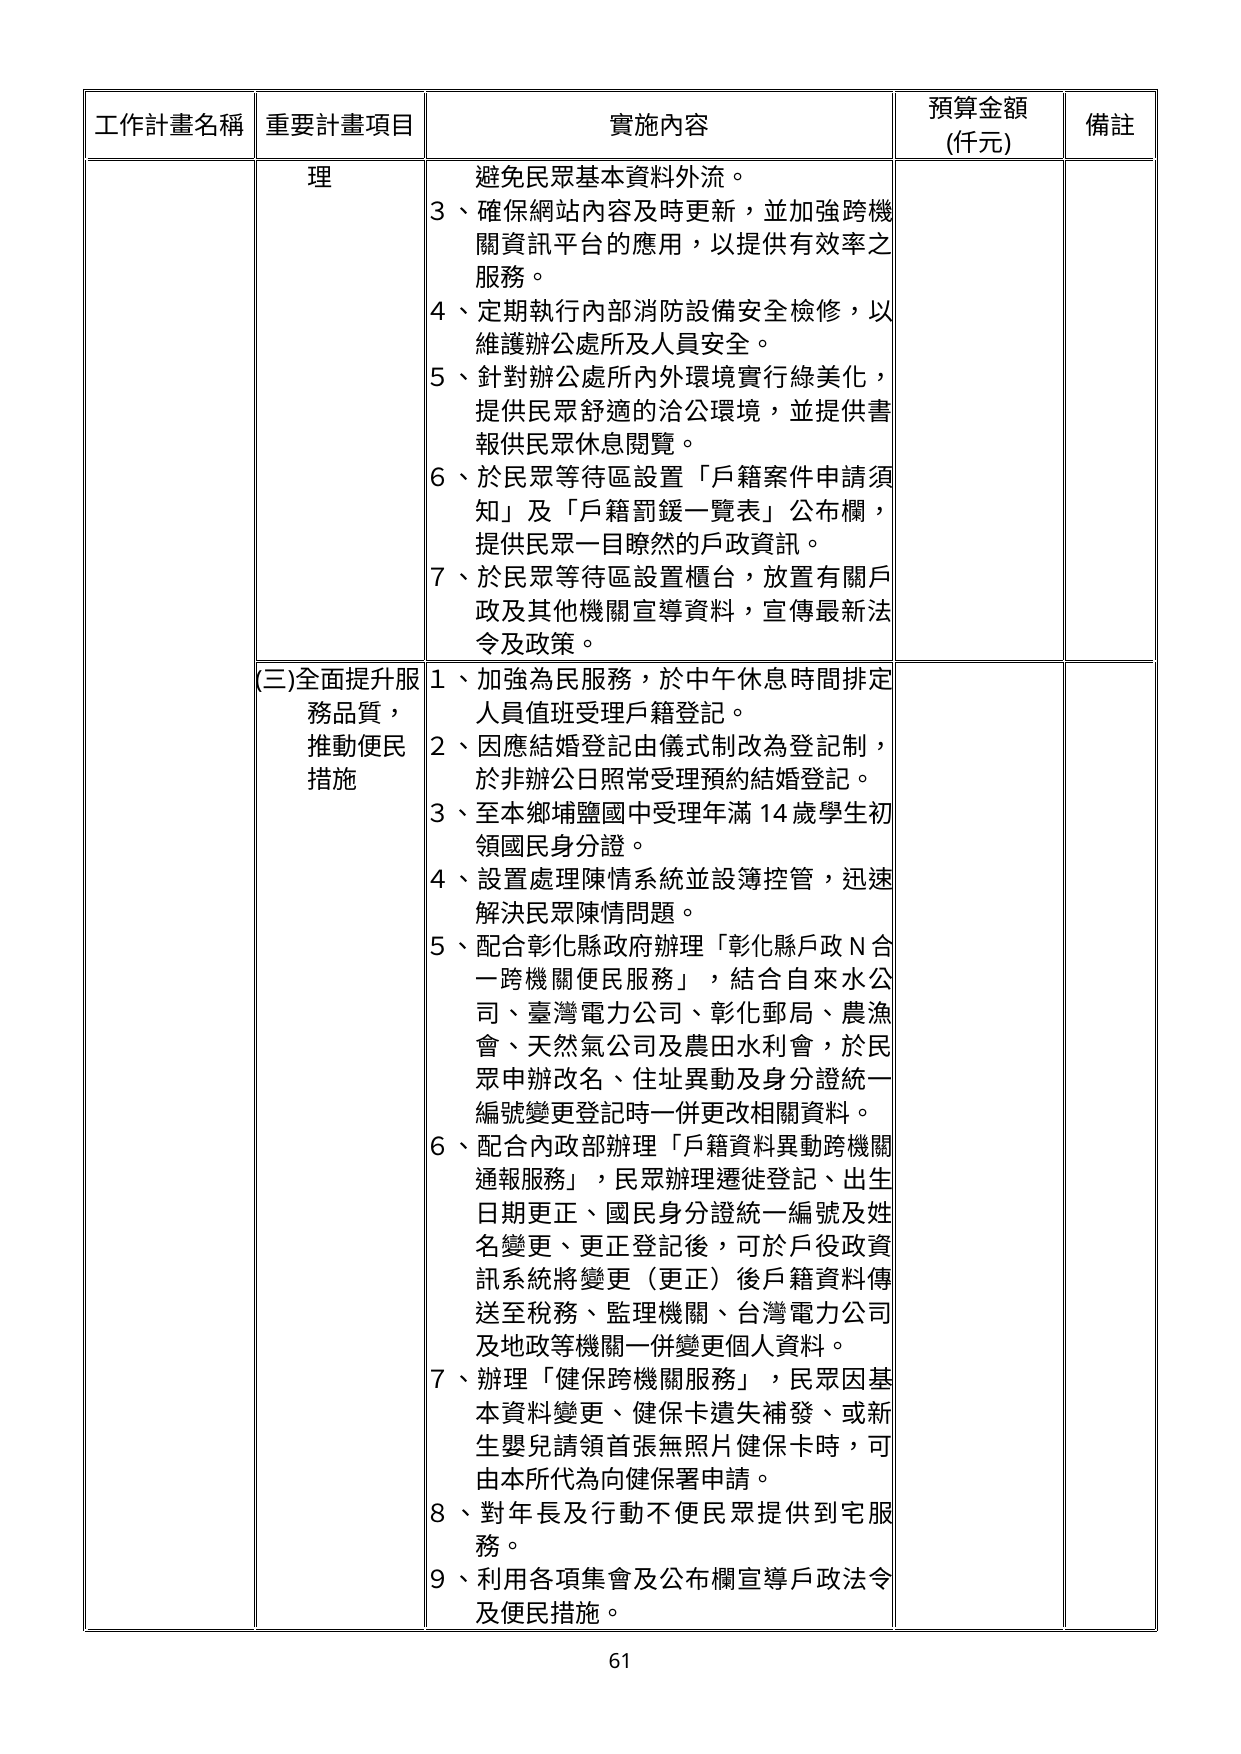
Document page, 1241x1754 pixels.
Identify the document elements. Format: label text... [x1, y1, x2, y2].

table_header 重要計畫項目 [255, 90, 425, 158]
table_cell [896, 161, 1063, 660]
table_cell [84, 158, 255, 1629]
table_cell １、加強為民服務，於中午休息時間排定人員值班受理戶籍登記。 ２、因應結婚登記由儀式制改為登記制，於非辦公日照常受理預約結婚登記。 ３、至本鄉埔鹽國中受理年滿14歲學生初領國民身分證。 ４、設置處理陳情系統並設簿控管，迅速解決民眾陳情問題。 ５、配合彰化縣政府辦理「彰化縣戶政N合一跨機關便民服務」，結合自來水公司、臺灣電力公司、彰化郵局、農漁會、天然氣公司及農田水利會，於民眾申辦改名、住址異動及身分證統一編號變更登記時一併更改相關資料。 ６、配合內政部辦理「戶籍資料異動跨機關通報服務」，民眾辦理遷徙登記、出生日期更正、國民身分證統一編號及姓名變更、更正登記後，可於戶役政資訊系統將變更（更正）後戶籍資料傳送至稅務、監理機關、台灣電力公司及地政等機關一併變更個人資料。 ７、辦理「健保跨機關服務」，民眾因基本資料變更、健保卡遺失補發、或新生嬰兒請領首張無照片健保卡時，可由本所代為向健保署申請。 ８、對年長及行動不便民眾提供到宅服務。 ９、利用各項集會及公布欄宣導戶政法令及便民措施。 [425, 660, 893, 1629]
table_header 備註 [1064, 90, 1156, 158]
table_header 工作計畫名稱 [84, 90, 255, 158]
table_header 預算金額 (仟元) [894, 90, 1064, 158]
table_cell [1064, 660, 1156, 1629]
table_cell [894, 663, 1064, 1629]
table_header 實施內容 [425, 90, 893, 158]
table_cell [1064, 158, 1156, 660]
table_cell 理 [257, 161, 424, 660]
table_cell (三)全面提升服務品質，推動便民措施 [255, 663, 425, 1629]
table_cell 避免民眾基本資料外流。 ３、確保網站內容及時更新，並加強跨機關資訊平台的應用，以提供有效率之服務。 ４、定期執行內部消防設備安全檢修，以維護辦公處所及人員安全。 ５、針對辦公處所內外環境實行綠美化，提供民眾舒適的洽公環境，並提供書報供民眾休息閱覽。 ６、於民眾等待區設置「戶籍案件申請須知」及「戶籍罰鍰一覽表」公布欄，提供民眾一目瞭然的戶政資訊。 ７、於民眾等待區設置櫃台，放置有關戶政及其他機關宣導資料，宣傳最新法令及政策。 [427, 161, 892, 660]
